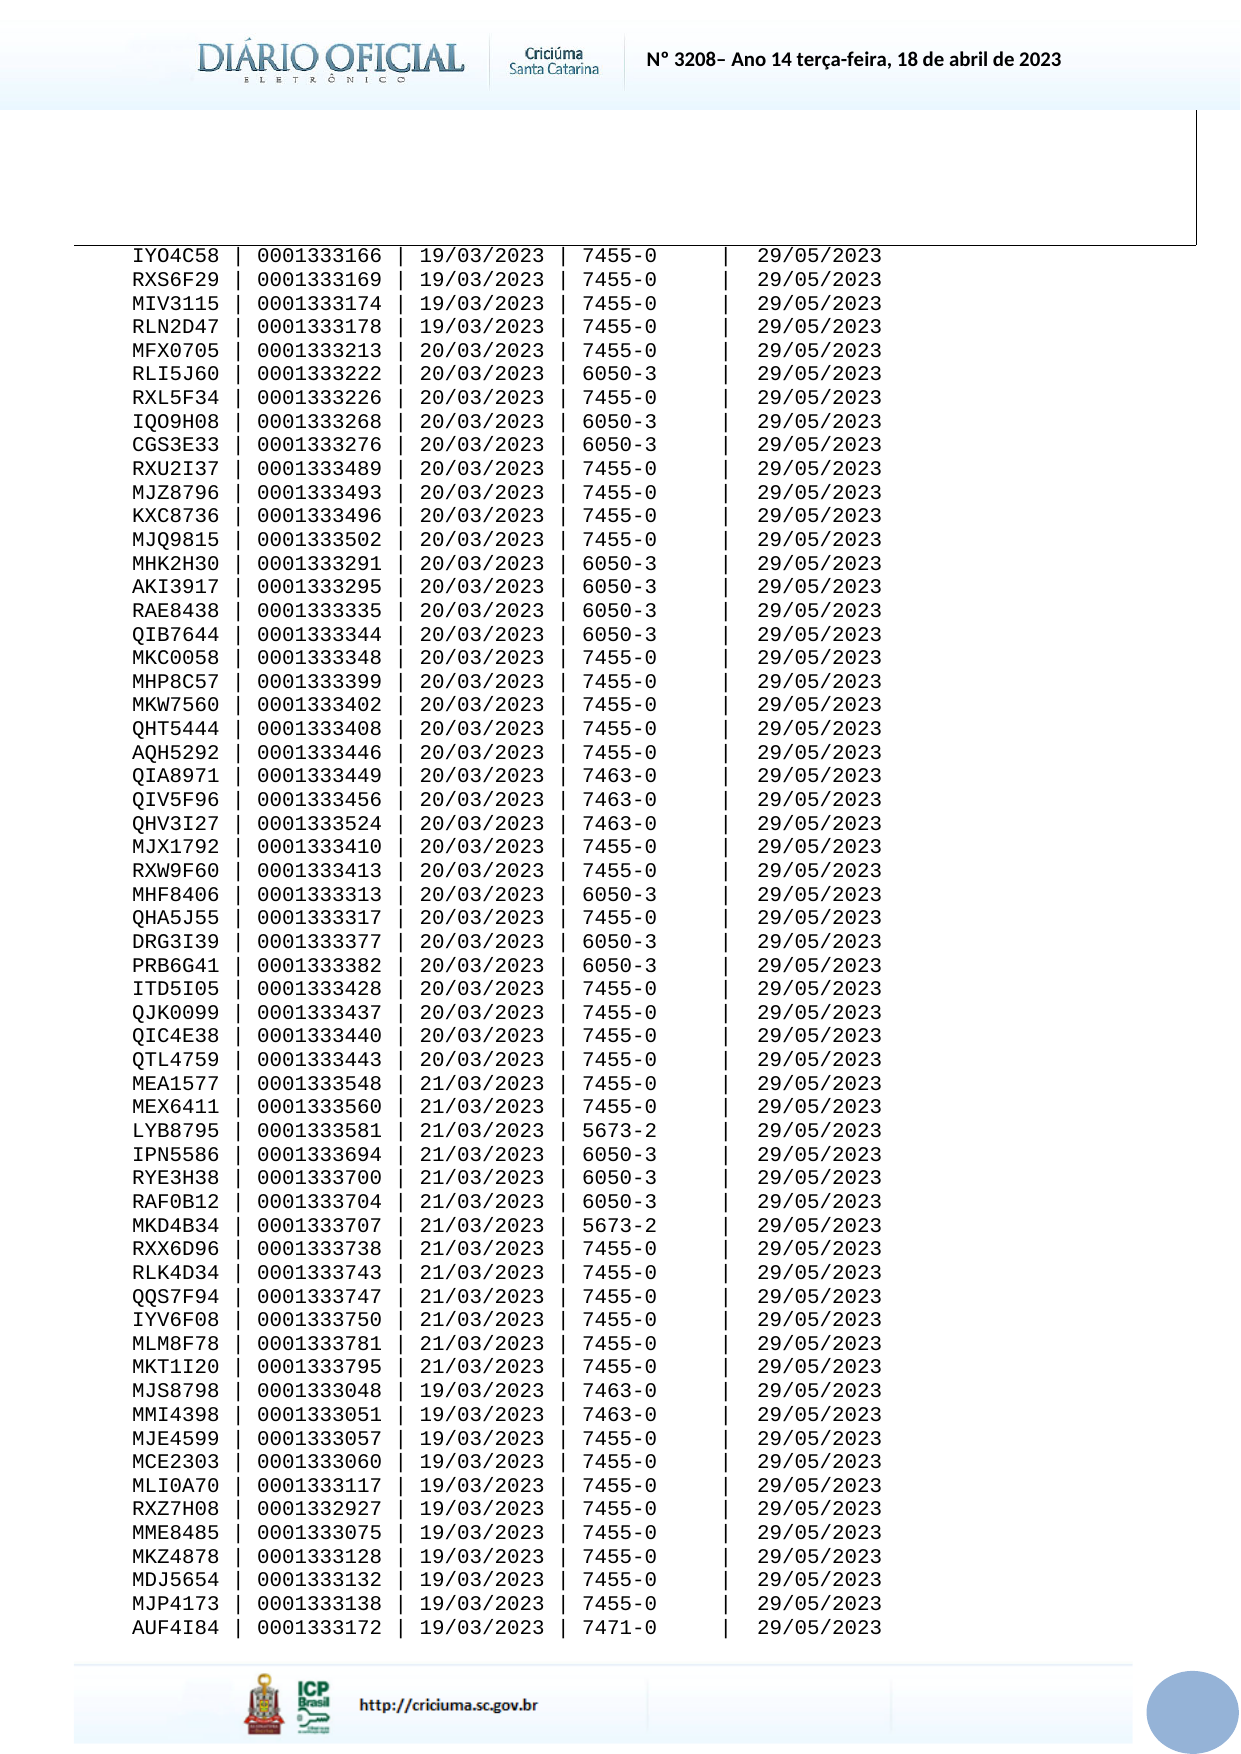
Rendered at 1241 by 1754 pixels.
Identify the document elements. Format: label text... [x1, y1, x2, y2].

text QHA5J55 | 0001333317 | 20/03/2023 | 7455-0 | 29/05/2023 [44, 907, 1196, 931]
text QIB7644 | 0001333344 | 20/03/2023 | 6050-3 | 29/05/2023 [44, 623, 1196, 647]
text MEA1577 | 0001333548 | 21/03/2023 | 7455-0 | 29/05/2023 [44, 1073, 1196, 1096]
text QTL4759 | 0001333443 | 20/03/2023 | 7455-0 | 29/05/2023 [44, 1049, 1196, 1073]
text ITD5I05 | 0001333428 | 20/03/2023 | 7455-0 | 29/05/2023 [44, 978, 1196, 1002]
text MFX0705 | 0001333213 | 20/03/2023 | 7455-0 | 29/05/2023 [44, 340, 1196, 363]
text IYO4C58 | 0001333166 | 19/03/2023 | 7455-0 | 29/05/2023 [44, 245, 1196, 269]
text MDJ5654 | 0001333132 | 19/03/2023 | 7455-0 | 29/05/2023 [44, 1569, 1196, 1593]
text MHK2H30 | 0001333291 | 20/03/2023 | 6050-3 | 29/05/2023 [44, 553, 1196, 576]
text RXS6F29 | 0001333169 | 19/03/2023 | 7455-0 | 29/05/2023 [44, 269, 1196, 292]
text RXX6D96 | 0001333738 | 21/03/2023 | 7455-0 | 29/05/2023 [44, 1238, 1196, 1262]
text MKW7560 | 0001333402 | 20/03/2023 | 7455-0 | 29/05/2023 [44, 694, 1196, 718]
text MJX1792 | 0001333410 | 20/03/2023 | 7455-0 | 29/05/2023 [44, 836, 1196, 860]
text MJZ8796 | 0001333493 | 20/03/2023 | 7455-0 | 29/05/2023 [44, 482, 1196, 505]
text MHP8C57 | 0001333399 | 20/03/2023 | 7455-0 | 29/05/2023 [44, 671, 1196, 694]
text MJQ9815 | 0001333502 | 20/03/2023 | 7455-0 | 29/05/2023 [44, 529, 1196, 553]
text MIV3115 | 0001333174 | 19/03/2023 | 7455-0 | 29/05/2023 [44, 292, 1196, 316]
text RXL5F34 | 0001333226 | 20/03/2023 | 7455-0 | 29/05/2023 [44, 387, 1196, 411]
text RAF0B12 | 0001333704 | 21/03/2023 | 6050-3 | 29/05/2023 [44, 1191, 1196, 1215]
text RAE8438 | 0001333335 | 20/03/2023 | 6050-3 | 29/05/2023 [44, 600, 1196, 623]
text MKD4B34 | 0001333707 | 21/03/2023 | 5673-2 | 29/05/2023 [44, 1215, 1196, 1238]
text RXZ7H08 | 0001332927 | 19/03/2023 | 7455-0 | 29/05/2023 [44, 1498, 1196, 1522]
text AUF4I84 | 0001333172 | 19/03/2023 | 7471-0 | 29/05/2023 [44, 1617, 1196, 1640]
text KXC8736 | 0001333496 | 20/03/2023 | 7455-0 | 29/05/2023 [44, 505, 1196, 529]
text MLM8F78 | 0001333781 | 21/03/2023 | 7455-0 | 29/05/2023 [44, 1333, 1196, 1357]
text RXW9F60 | 0001333413 | 20/03/2023 | 7455-0 | 29/05/2023 [44, 860, 1196, 884]
text MEX6411 | 0001333560 | 21/03/2023 | 7455-0 | 29/05/2023 [44, 1096, 1196, 1120]
text RLN2D47 | 0001333178 | 19/03/2023 | 7455-0 | 29/05/2023 [44, 316, 1196, 340]
text IYV6F08 | 0001333750 | 21/03/2023 | 7455-0 | 29/05/2023 [44, 1309, 1196, 1333]
text MHF8406 | 0001333313 | 20/03/2023 | 6050-3 | 29/05/2023 [44, 884, 1196, 907]
text MKC0058 | 0001333348 | 20/03/2023 | 7455-0 | 29/05/2023 [44, 647, 1196, 671]
text RXU2I37 | 0001333489 | 20/03/2023 | 7455-0 | 29/05/2023 [44, 458, 1196, 482]
text DRG3I39 | 0001333377 | 20/03/2023 | 6050-3 | 29/05/2023 [44, 931, 1196, 954]
text MJE4599 | 0001333057 | 19/03/2023 | 7455-0 | 29/05/2023 [44, 1427, 1196, 1451]
text IPN5586 | 0001333694 | 21/03/2023 | 6050-3 | 29/05/2023 [44, 1144, 1196, 1167]
text QIA8971 | 0001333449 | 20/03/2023 | 7463-0 | 29/05/2023 [44, 765, 1196, 789]
text RYE3H38 | 0001333700 | 21/03/2023 | 6050-3 | 29/05/2023 [44, 1167, 1196, 1191]
text QJK0099 | 0001333437 | 20/03/2023 | 7455-0 | 29/05/2023 [44, 1002, 1196, 1026]
text MJS8798 | 0001333048 | 19/03/2023 | 7463-0 | 29/05/2023 [44, 1380, 1196, 1404]
text PRB6G41 | 0001333382 | 20/03/2023 | 6050-3 | 29/05/2023 [44, 954, 1196, 978]
text MCE2303 | 0001333060 | 19/03/2023 | 7455-0 | 29/05/2023 [44, 1451, 1196, 1475]
text MMI4398 | 0001333051 | 19/03/2023 | 7463-0 | 29/05/2023 [44, 1404, 1196, 1427]
text MLI0A70 | 0001333117 | 19/03/2023 | 7455-0 | 29/05/2023 [44, 1475, 1196, 1498]
text MKT1I20 | 0001333795 | 21/03/2023 | 7455-0 | 29/05/2023 [44, 1357, 1196, 1380]
text MKZ4878 | 0001333128 | 19/03/2023 | 7455-0 | 29/05/2023 [44, 1546, 1196, 1569]
text RLI5J60 | 0001333222 | 20/03/2023 | 6050-3 | 29/05/2023 [44, 363, 1196, 387]
text MJP4173 | 0001333138 | 19/03/2023 | 7455-0 | 29/05/2023 [44, 1593, 1196, 1617]
text QIC4E38 | 0001333440 | 20/03/2023 | 7455-0 | 29/05/2023 [44, 1026, 1196, 1049]
text QHT5444 | 0001333408 | 20/03/2023 | 7455-0 | 29/05/2023 [44, 718, 1196, 742]
text LYB8795 | 0001333581 | 21/03/2023 | 5673-2 | 29/05/2023 [44, 1120, 1196, 1144]
text AKI3917 | 0001333295 | 20/03/2023 | 6050-3 | 29/05/2023 [44, 576, 1196, 600]
text RLK4D34 | 0001333743 | 21/03/2023 | 7455-0 | 29/05/2023 [44, 1262, 1196, 1286]
text QQS7F94 | 0001333747 | 21/03/2023 | 7455-0 | 29/05/2023 [44, 1286, 1196, 1309]
text QHV3I27 | 0001333524 | 20/03/2023 | 7463-0 | 29/05/2023 [44, 813, 1196, 836]
text CGS3E33 | 0001333276 | 20/03/2023 | 6050-3 | 29/05/2023 [44, 434, 1196, 458]
text QIV5F96 | 0001333456 | 20/03/2023 | 7463-0 | 29/05/2023 [44, 789, 1196, 813]
text AQH5292 | 0001333446 | 20/03/2023 | 7455-0 | 29/05/2023 [44, 742, 1196, 765]
text IQO9H08 | 0001333268 | 20/03/2023 | 6050-3 | 29/05/2023 [44, 411, 1196, 434]
text MME8485 | 0001333075 | 19/03/2023 | 7455-0 | 29/05/2023 [44, 1522, 1196, 1546]
